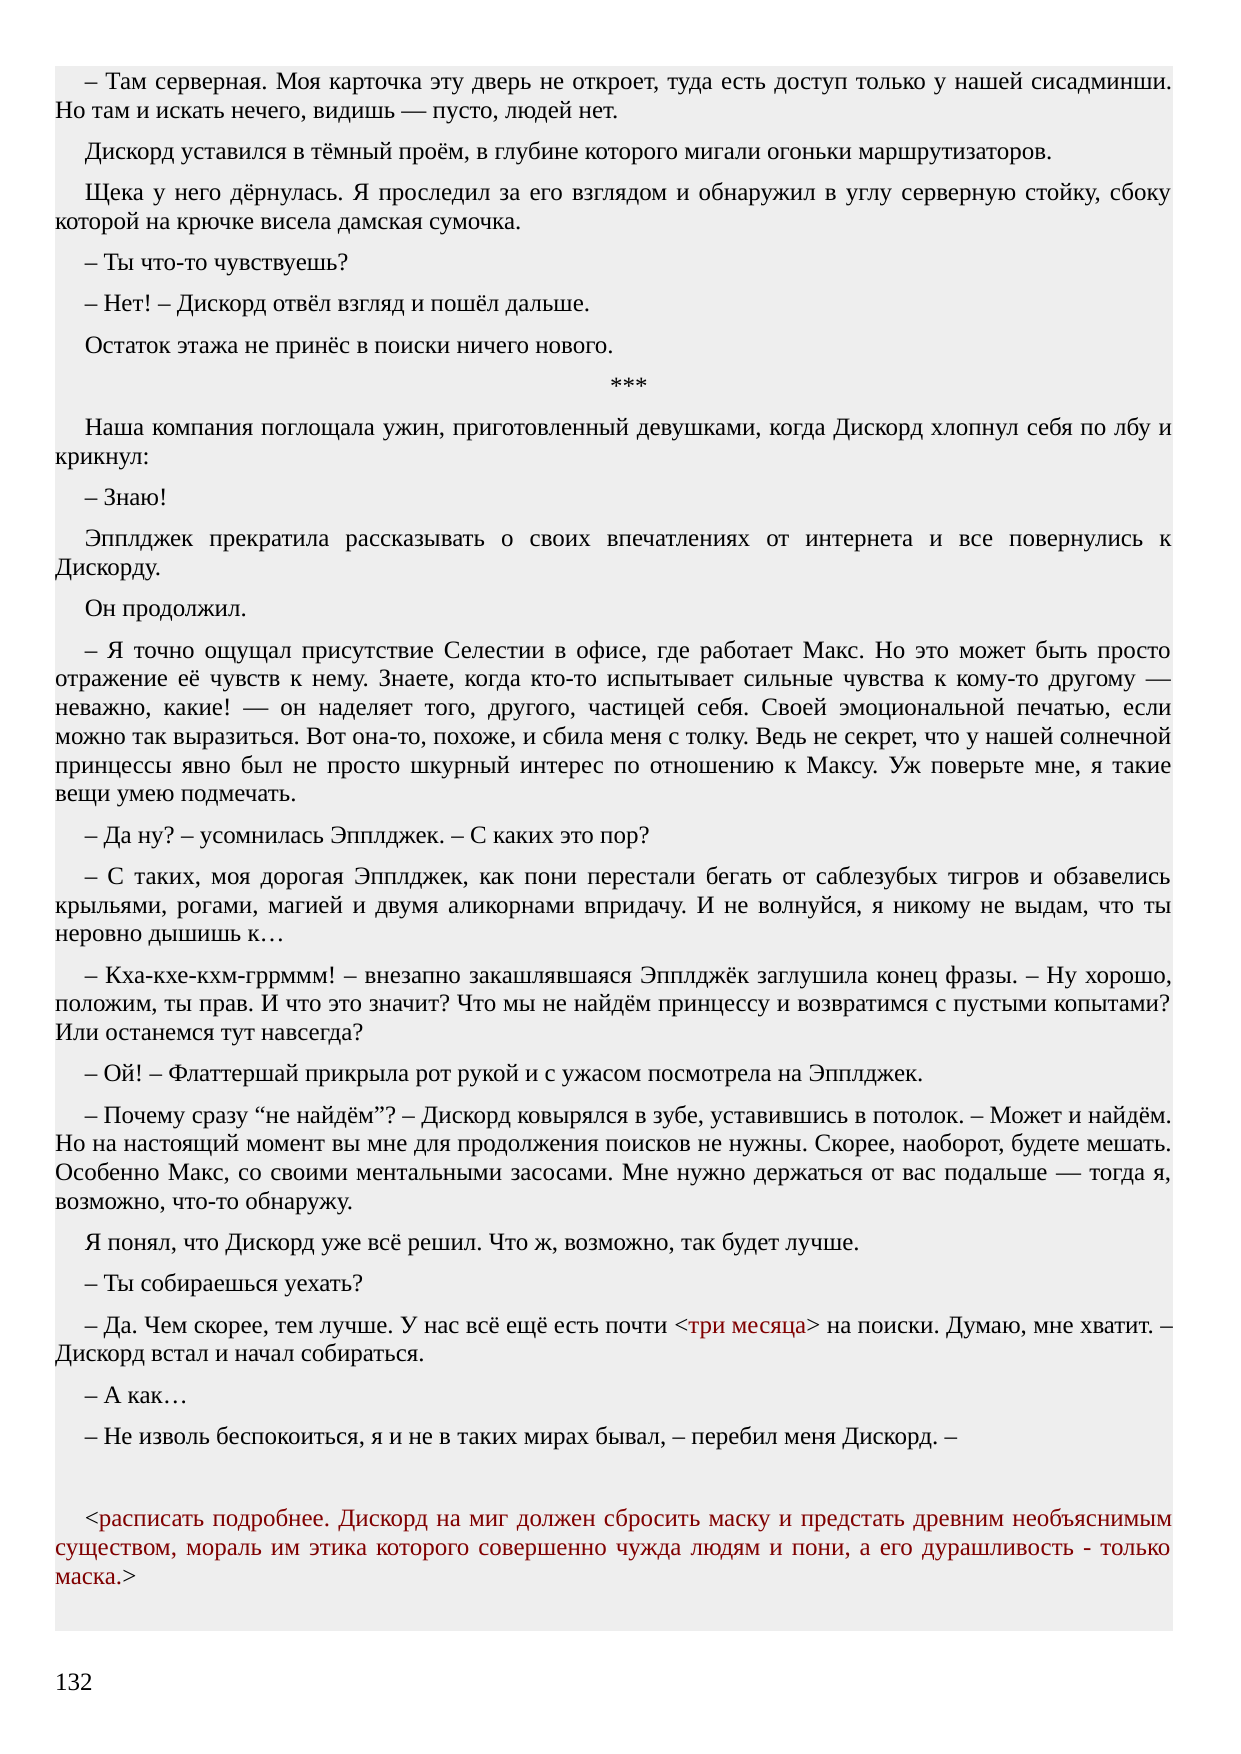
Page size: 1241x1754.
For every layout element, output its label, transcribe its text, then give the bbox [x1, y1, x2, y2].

text Остаток этажа не принёс в поиски ничего нового. [55, 330, 1173, 358]
text Я понял, что Дискорд уже всё решил. Что ж, возможно, так будет лучше. [55, 1227, 1173, 1256]
text – А как… [55, 1380, 1173, 1408]
text Эпплджек прекратила рассказывать о своих впечатлениях от интернета и все повернулись к Дискорду. [55, 523, 1173, 581]
text – С таких, моя дорогая Эпплджек, как пони перестали бегать от саблезубых тигров и обзавелись крыльями, рогами, магией и двумя аликорнами впридачу. И не волнуйся, я никому не выдам, что ты неровно дышишь к… [55, 861, 1173, 947]
text – Знаю! [55, 482, 1173, 511]
text *** [55, 371, 1173, 400]
text – Ты что-то чувствуешь? [55, 247, 1173, 276]
text – Не изволь беспокоиться, я и не в таких мирах бывал, – перебил меня Дискорд. – [55, 1421, 1173, 1450]
text – Да. Чем скорее, тем лучше. У нас всё ещё есть почти <три месяца> на поиски. Думаю, мне хватит. – Дискорд встал и начал собираться. [55, 1310, 1173, 1367]
text – Там серверная. Моя карточка эту дверь не откроет, туда есть доступ только у нашей сисадминши. Но там и искать нечего, видишь — пусто, людей нет. [55, 66, 1173, 123]
text – Почему сразу “не найдём”? – Дискорд ковырялся в зубе, уставившись в потолок. – Может и найдём. Но на настоящий момент вы мне для продолжения поисков не нужны. Скорее, наоборот, будете мешать. Особенно Макс, со своими ментальными засосами. Мне нужно держаться от вас подальше — тогда я, возможно, что-то обнаружу. [55, 1100, 1173, 1215]
text – Я точно ощущал присутствие Селестии в офисе, где работает Макс. Но это может быть просто отражение её чувств к нему. Знаете, когда кто-то испытывает сильные чувства к кому-то другому — неважно, какие! — он наделяет того, другого, частицей себя. Своей эмоциональной печатью, если можно так выразиться. Вот она-то, похоже, и сбила меня с толку. Ведь не секрет, что у нашей солнечной принцессы явно был не просто шкурный интерес по отношению к Максу. Уж поверьте мне, я такие вещи умею подмечать. [55, 635, 1173, 807]
text Наша компания поглощала ужин, приготовленный девушками, когда Дискорд хлопнул себя по лбу и крикнул: [55, 412, 1173, 470]
text Он продолжил. [55, 593, 1173, 622]
text – Кха-кхе-кхм-гррммм! – внезапно закашлявшаяся Эпплджёк заглушила конец фразы. – Ну хорошо, положим, ты прав. И что это значит? Что мы не найдём принцессу и возвратимся с пустыми копытами? Или останемся тут навсегда? [55, 960, 1173, 1046]
text Щека у него дёрнулась. Я проследил за его взглядом и обнаружил в углу серверную стойку, сбоку которой на крючке висела дамская сумочка. [55, 177, 1173, 235]
text – Да ну? – усомнилась Эпплджек. – С каких это пор? [55, 820, 1173, 848]
text <расписать подробнее. Дискорд на миг должен сбросить маску и предстать древним необъяснимым существом, мораль им этика которого совершенно чужда людям и пони, а его дурашливость - только маска.> [55, 1503, 1173, 1590]
text – Ой! – Флаттершай прикрыла рот рукой и с ужасом посмотрела на Эпплджек. [55, 1058, 1173, 1087]
text – Ты собираешься уехать? [55, 1268, 1173, 1297]
text Дискорд уставился в тёмный проём, в глубине которого мигали огоньки маршрутизаторов. [55, 136, 1173, 165]
text – Нет! – Дискорд отвёл взгляд и пошёл дальше. [55, 288, 1173, 317]
